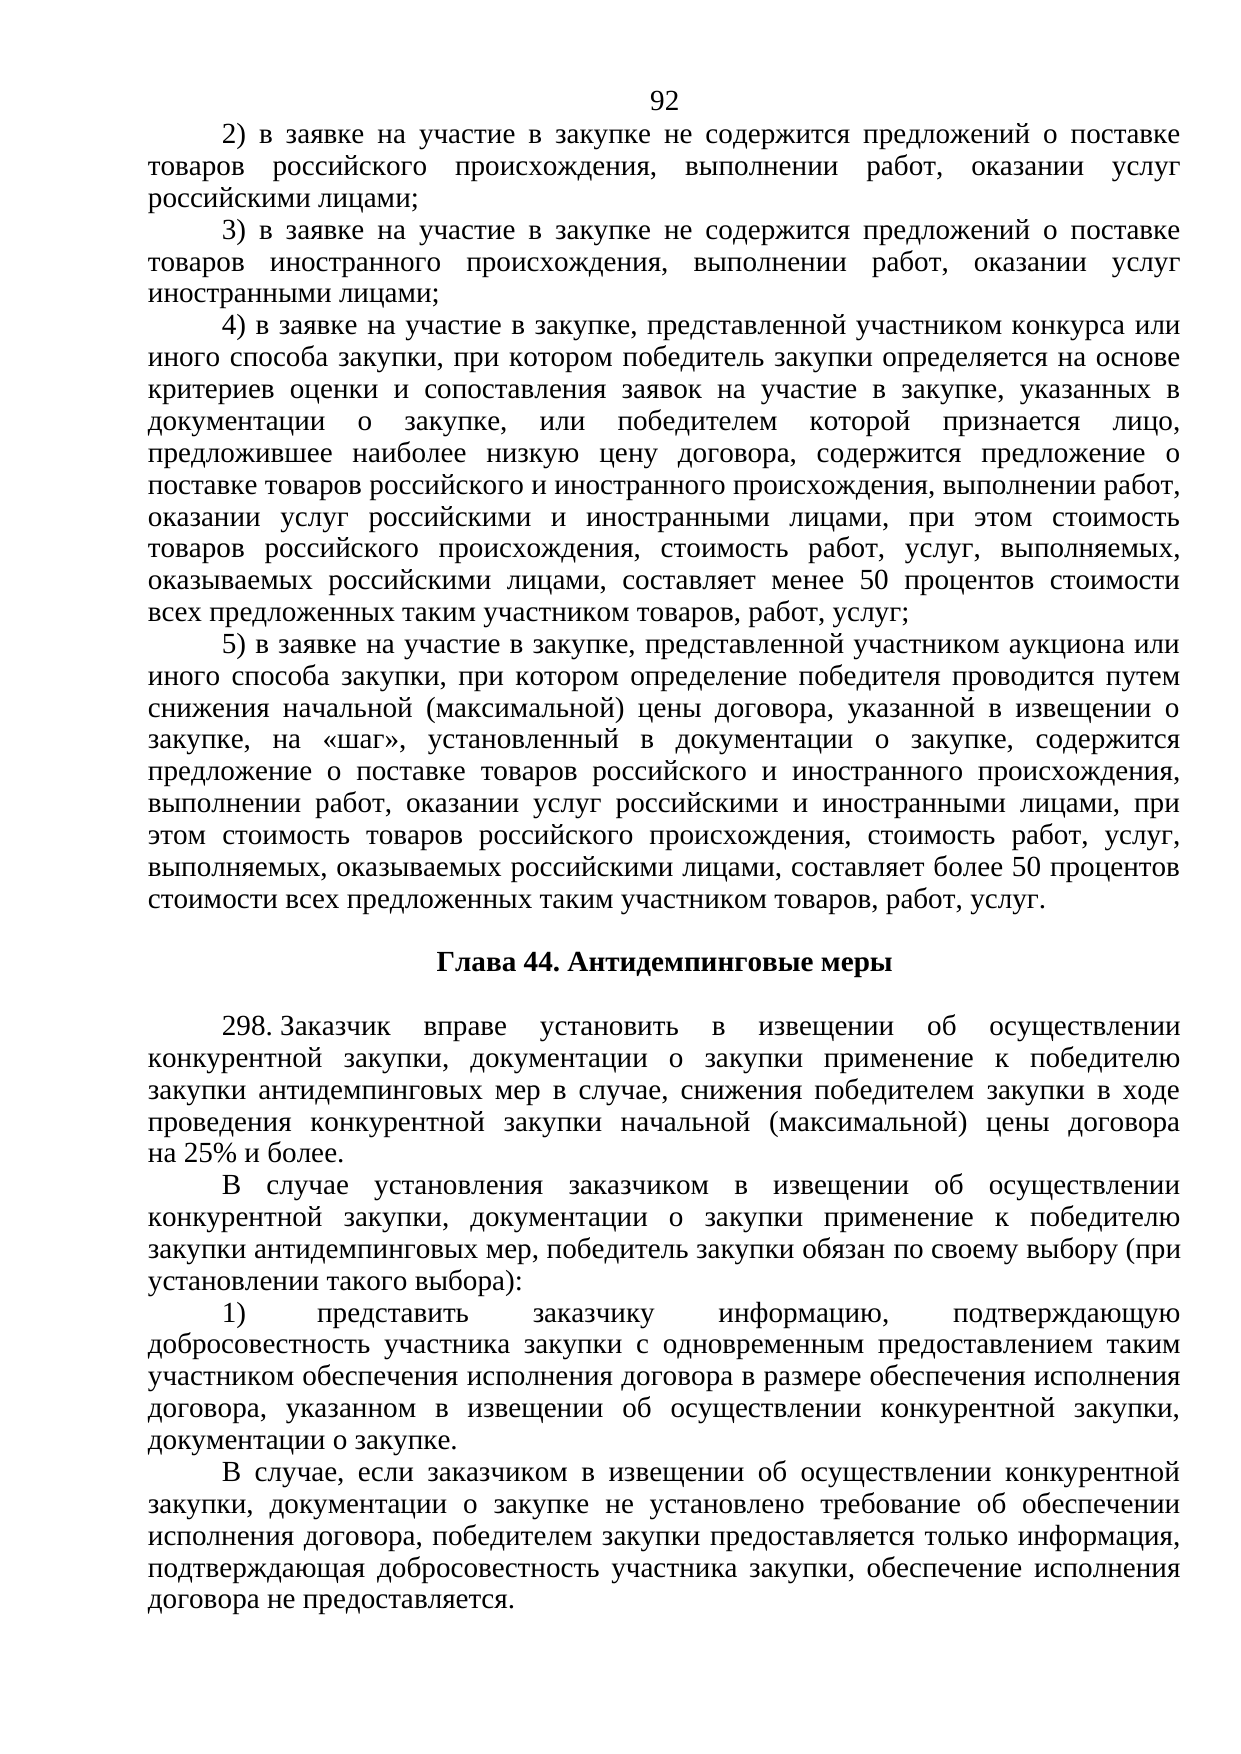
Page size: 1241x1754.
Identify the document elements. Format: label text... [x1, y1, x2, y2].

text 4) в заявке на участие в закупке, представленной участником конкурса или иного способа закупки, при котором победитель закупки определяется на основе критериев оценки и сопоставления заявок на участие в закупке, указанных в документации о закупке, или победителем которой признается лицо, предложившее наиболее низкую цену договора, содержится предложение о поставке товаров российского и иностранного происхождения, выполнении работ, оказании услуг российскими и иностранными лицами, при этом стоимость товаров российского происхождения, стоимость работ, услуг, выполняемых, оказываемых российскими лицами, составляет менее 50 процентов стоимости всех предложенных таким участником товаров, работ, услуг; [148, 309, 1181, 628]
text В случае установления заказчиком в извещении об осуществлении конкурентной закупки, документации о закупки применение к победителю закупки антидемпинговых мер, победитель закупки обязан по своему выбору (при установлении такого выбора): [148, 1169, 1181, 1297]
text 1) представить заказчику информацию, подтверждающую добросовестность участника закупки с одновременным предоставлением таким участником обеспечения исполнения договора в размере обеспечения исполнения договора, указанном в извещении об осуществлении конкурентной закупки, документации о закупке. [148, 1297, 1181, 1456]
text 3) в заявке на участие в закупке не содержится предложений о поставке товаров иностранного происхождения, выполнении работ, оказании услуг иностранными лицами; [148, 214, 1181, 309]
text Глава 44. Антидемпинговые меры [148, 946, 1181, 978]
text 2) в заявке на участие в закупке не содержится предложений о поставке товаров российского происхождения, выполнении работ, оказании услуг российскими лицами; [148, 118, 1181, 214]
text 5) в заявке на участие в закупке, представленной участником аукциона или иного способа закупки, при котором определение победителя проводится путем снижения начальной (максимальной) цены договора, указанной в извещении о закупке, на «шаг», установленный в документации о закупке, содержится предложение о поставке товаров российского и иностранного происхождения, выполнении работ, оказании услуг российскими и иностранными лицами, при этом стоимость товаров российского происхождения, стоимость работ, услуг, выполняемых, оказываемых российскими лицами, составляет более 50 процентов стоимости всех предложенных таким участником товаров, работ, услуг. [148, 628, 1181, 914]
text В случае, если заказчиком в извещении об осуществлении конкурентной закупки, документации о закупке не установлено требование об обеспечении исполнения договора, победителем закупки предоставляется только информация, подтверждающая добросовестность участника закупки, обеспечение исполнения договора не предоставляется. [148, 1456, 1181, 1615]
text 298. Заказчик вправе установить в извещении об осуществлении конкурентной закупки, документации о закупки применение к победителю закупки антидемпинговых мер в случае, снижения победителем закупки в ходе проведения конкурентной закупки начальной (максимальной) цены договора на 25% и более. [148, 1010, 1181, 1169]
